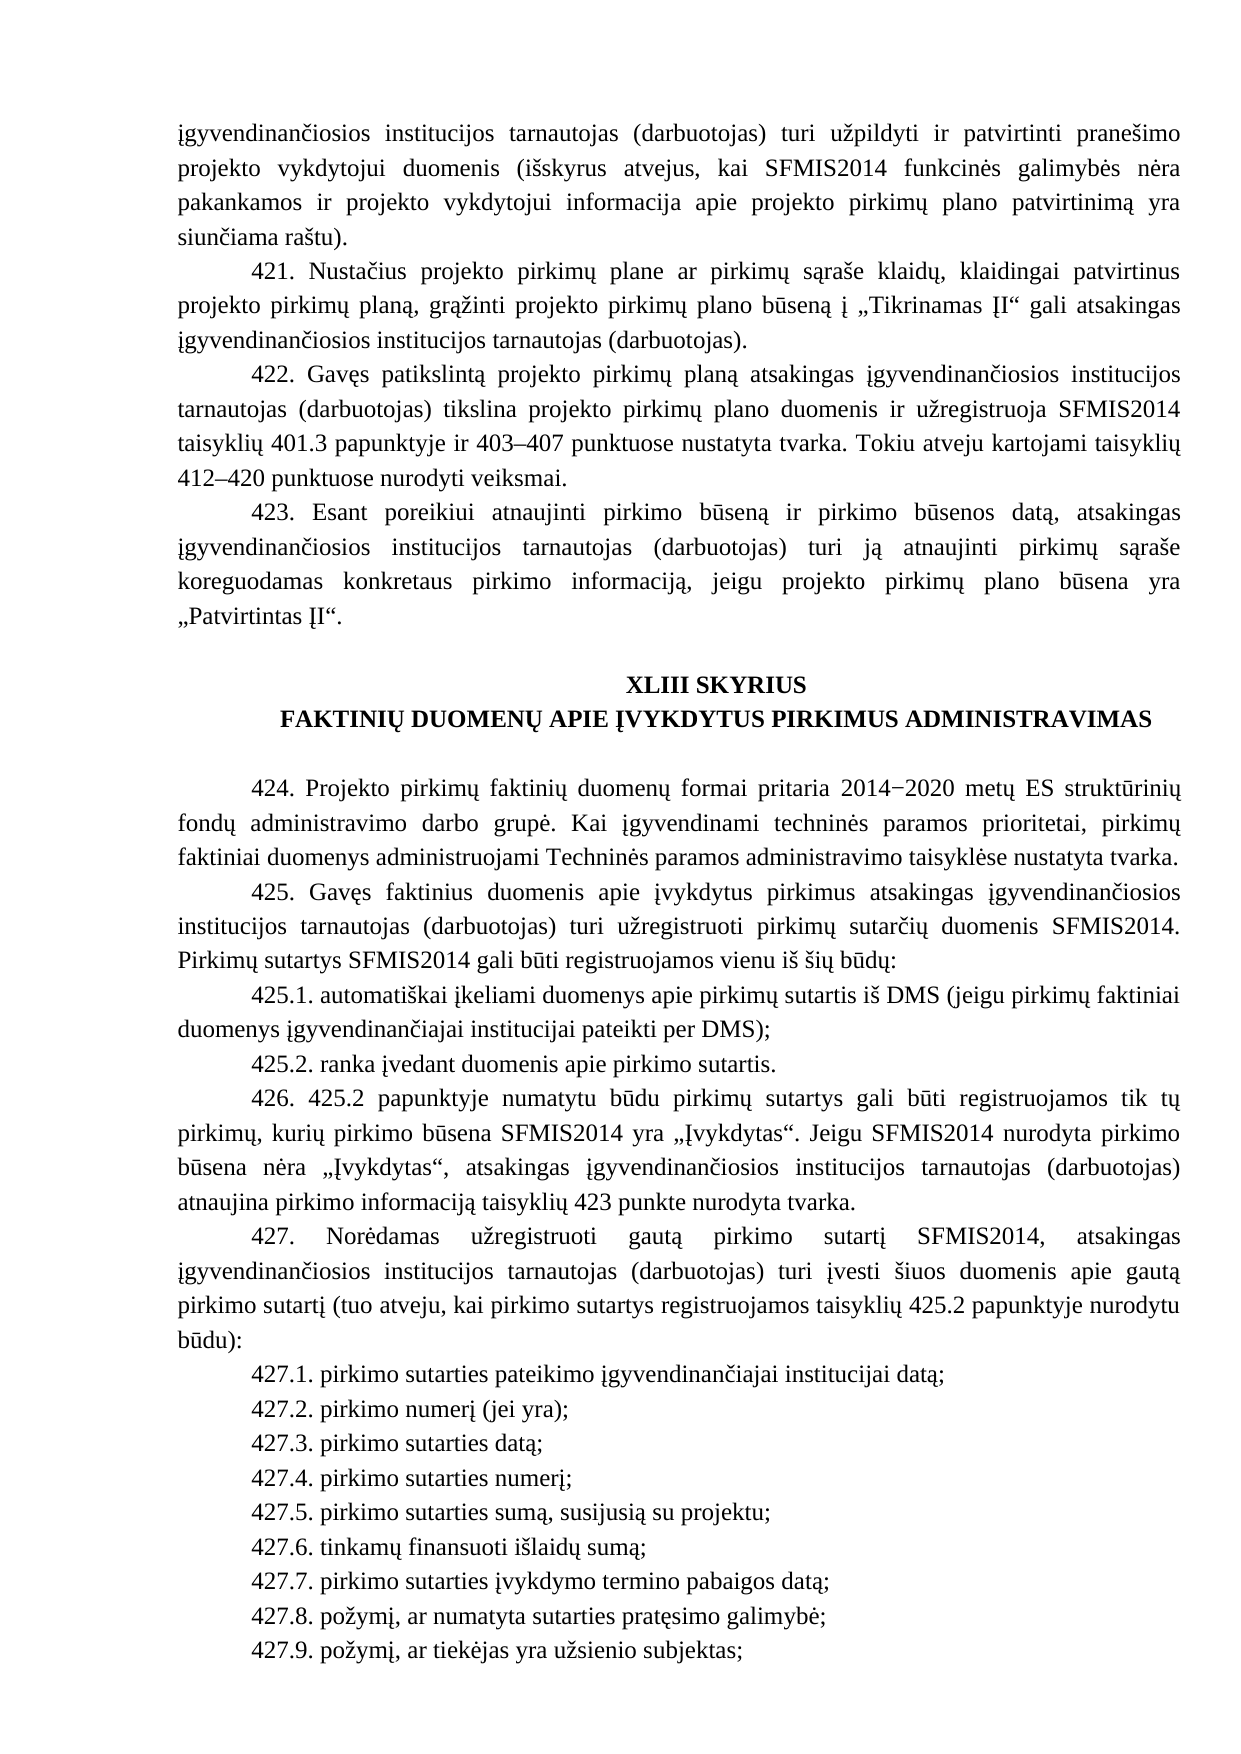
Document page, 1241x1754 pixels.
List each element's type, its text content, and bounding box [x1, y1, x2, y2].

text 427. Norėdamas užregistruoti gautą pirkimo sutartį SFMIS2014, atsakingas įgyvendinančiosios institucijos tarnautojas (darbuotojas) turi įvesti šiuos duomenis apie gautą pirkimo sutartį (tuo atveju, kai pirkimo sutartys registruojamos taisyklių 425.2 papunktyje nurodytu būdu): [177, 1221, 1181, 1354]
text 427.9. požymį, ar tiekėjas yra užsienio subjektas; [177, 1635, 1181, 1664]
text FAKTINIŲ DUOMENŲ APIE ĮVYKDYTUS PIRKIMUS ADMINISTRAVIMAS [177, 704, 1181, 733]
text 427.5. pirkimo sutarties sumą, susijusią su projektu; [177, 1497, 1181, 1526]
text 423. Esant poreikiui atnaujinti pirkimo būseną ir pirkimo būsenos datą, atsakingas įgyvendinančiosios institucijos tarnautojas (darbuotojas) turi ją atnaujinti pirkimų sąraše koreguodamas konkretaus pirkimo informaciją, jeigu projekto pirkimų plano būsena yra „Patvirtintas ĮI“. [177, 497, 1181, 629]
text 427.6. tinkamų finansuoti išlaidų sumą; [177, 1532, 1181, 1561]
text 427.7. pirkimo sutarties įvykdymo termino pabaigos datą; [177, 1566, 1181, 1595]
text 427.8. požymį, ar numatyta sutarties pratęsimo galimybė; [177, 1601, 1181, 1629]
text 426. 425.2 papunktyje numatytu būdu pirkimų sutartys gali būti registruojamos tik tų pirkimų, kurių pirkimo būsena SFMIS2014 yra „Įvykdytas“. Jeigu SFMIS2014 nurodyta pirkimo būsena nėra „Įvykdytas“, atsakingas įgyvendinančiosios institucijos tarnautojas (darbuotojas) atnaujina pirkimo informaciją taisyklių 423 punkte nurodyta tvarka. [177, 1083, 1181, 1216]
text 427.3. pirkimo sutarties datą; [177, 1428, 1181, 1457]
text 421. Nustačius projekto pirkimų plane ar pirkimų sąraše klaidų, klaidingai patvirtinus projekto pirkimų planą, grąžinti projekto pirkimų plano būseną į „Tikrinamas ĮI“ gali atsakingas įgyvendinančiosios institucijos tarnautojas (darbuotojas). [177, 256, 1181, 354]
text XLIII SKYRIUS [177, 670, 1181, 698]
text 424. Projekto pirkimų faktinių duomenų formai pritaria 2014−2020 metų ES struktūrinių fondų administravimo darbo grupė. Kai įgyvendinami techninės paramos prioritetai, pirkimų faktiniai duomenys administruojami Techninės paramos administravimo taisyklėse nustatyta tvarka. [177, 773, 1181, 871]
text 427.2. pirkimo numerį (jei yra); [177, 1394, 1181, 1423]
text 422. Gavęs patikslintą projekto pirkimų planą atsakingas įgyvendinančiosios institucijos tarnautojas (darbuotojas) tikslina projekto pirkimų plano duomenis ir užregistruoja SFMIS2014 taisyklių 401.3 papunktyje ir 403–407 punktuose nustatyta tvarka. Tokiu atveju kartojami taisyklių 412–420 punktuose nurodyti veiksmai. [177, 359, 1181, 492]
text 427.4. pirkimo sutarties numerį; [177, 1463, 1181, 1492]
text 425.2. ranka įvedant duomenis apie pirkimo sutartis. [177, 1049, 1181, 1078]
text įgyvendinančiosios institucijos tarnautojas (darbuotojas) turi užpildyti ir patvirtinti pranešimo projekto vykdytojui duomenis (išskyrus atvejus, kai SFMIS2014 funkcinės galimybės nėra pakankamos ir projekto vykdytojui informacija apie projekto pirkimų plano patvirtinimą yra siunčiama raštu). [177, 118, 1181, 250]
text 427.1. pirkimo sutarties pateikimo įgyvendinančiajai institucijai datą; [177, 1359, 1181, 1388]
text 425.1. automatiškai įkeliami duomenys apie pirkimų sutartis iš DMS (jeigu pirkimų faktiniai duomenys įgyvendinančiajai institucijai pateikti per DMS); [177, 980, 1181, 1043]
text 425. Gavęs faktinius duomenis apie įvykdytus pirkimus atsakingas įgyvendinančiosios institucijos tarnautojas (darbuotojas) turi užregistruoti pirkimų sutarčių duomenis SFMIS2014. Pirkimų sutartys SFMIS2014 gali būti registruojamos vienu iš šių būdų: [177, 877, 1181, 974]
